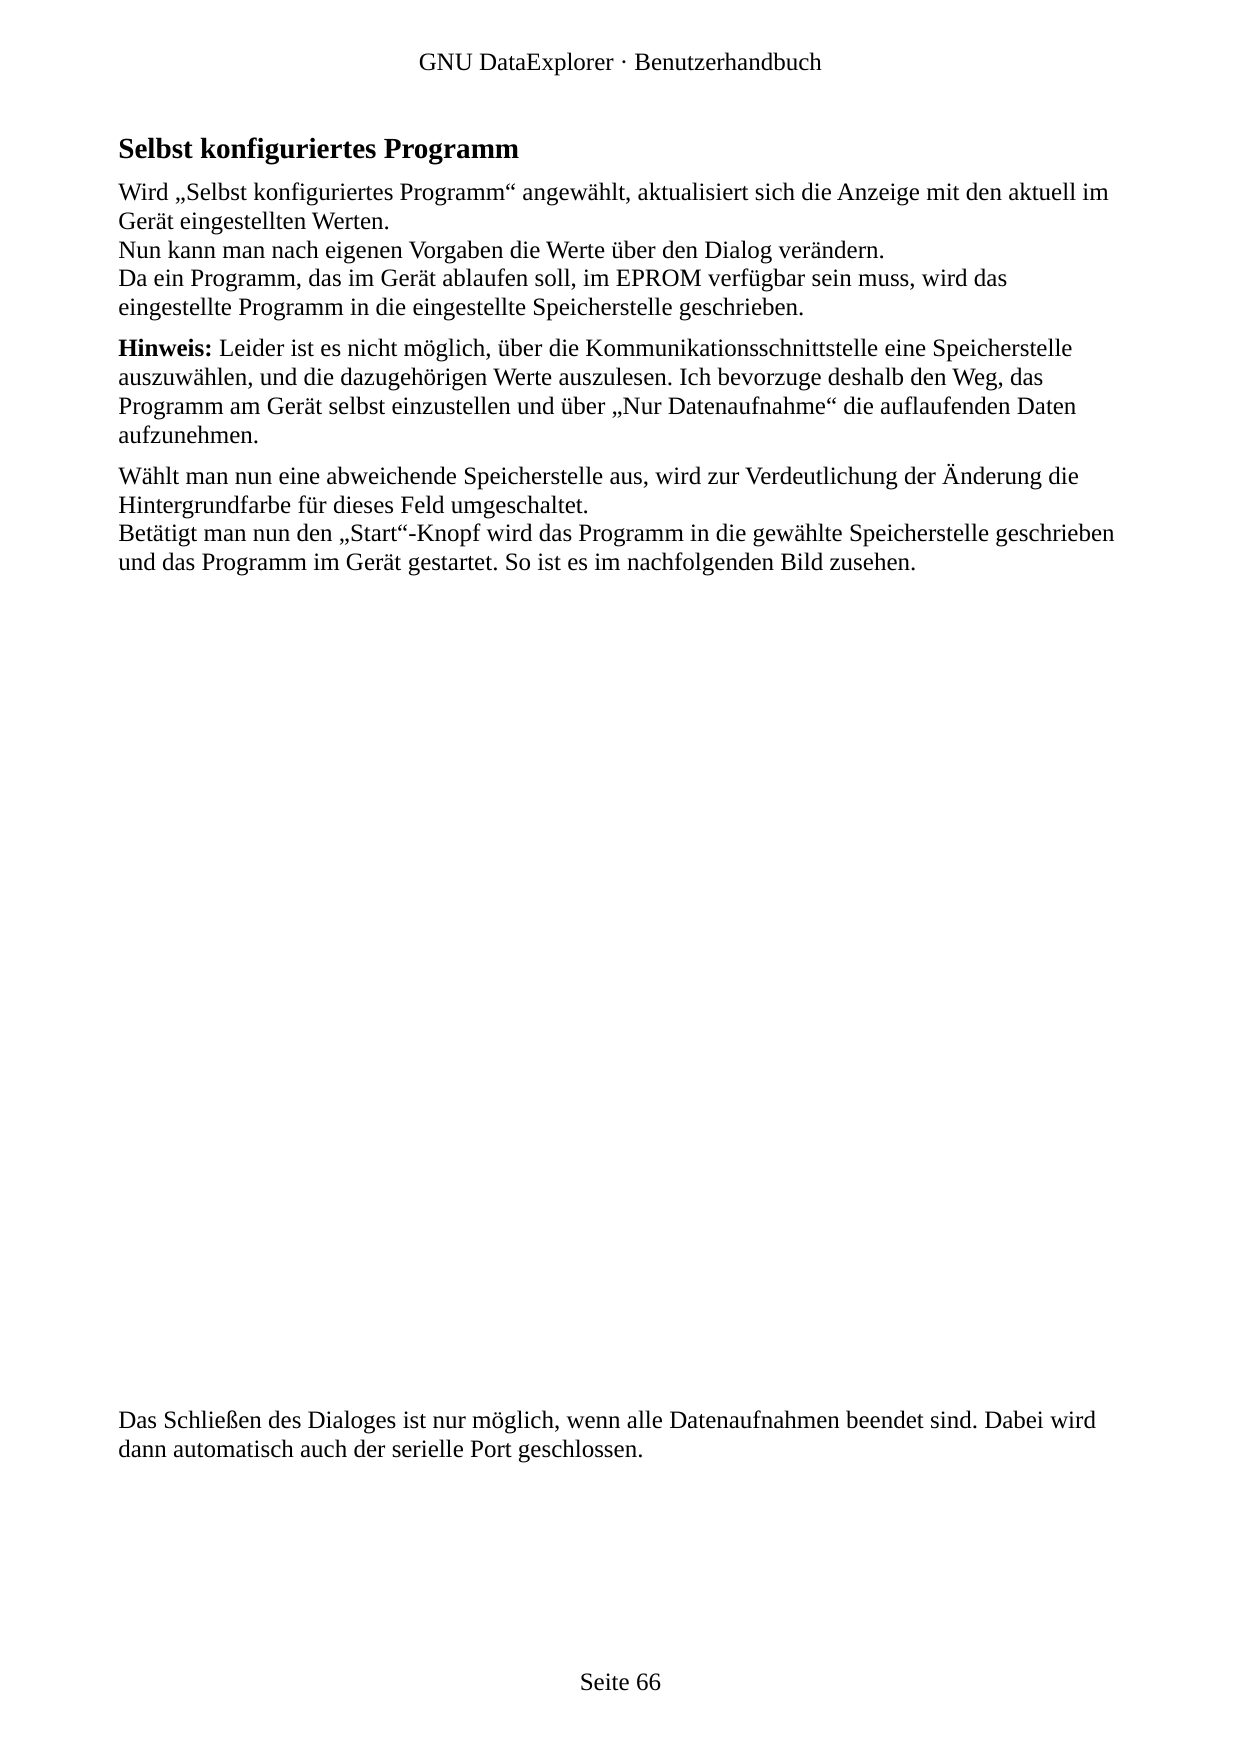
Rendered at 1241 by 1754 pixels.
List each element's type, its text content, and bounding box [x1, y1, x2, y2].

text Wird „Selbst konfiguriertes Programm“ angewählt, aktualisiert sich die Anzeige mit den aktuell im Gerät eingestellten Werten. Nun kann man nach eigenen Vorgaben die Werte über den Dialog verändern. Da ein Programm, das im Gerät ablaufen soll, im EPROM verfügbar sein muss, wird das eingestellte Programm in die eingestellte Speicherstelle geschrieben. [118, 177, 1122, 321]
text Das Schließen des Dialoges ist nur möglich, wenn alle Datenaufnahmen beendet sind. Dabei wird dann automatisch auch der serielle Port geschlossen. [118, 1405, 1122, 1463]
subtitle Selbst konfiguriertes Programm [118, 131, 1122, 165]
text Wählt man nun eine abweichende Speicherstelle aus, wird zur Verdeutlichung der Änderung die Hintergrundfarbe für dieses Feld umgeschaltet. Betätigt man nun den „Start“-Knopf wird das Programm in die gewählte Speicherstelle geschrieben und das Programm im Gerät gestartet. So ist es im nachfolgenden Bild zusehen. [118, 461, 1122, 576]
text Hinweis: Leider ist es nicht möglich, über die Kommunikationsschnittstelle eine Speicherstelle auszuwählen, und die dazugehörigen Werte auszulesen. Ich bevorzuge deshalb den Weg, das Programm am Gerät selbst einzustellen und über „Nur Datenaufnahme“ die auflaufenden Daten aufzunehmen. [118, 333, 1122, 448]
